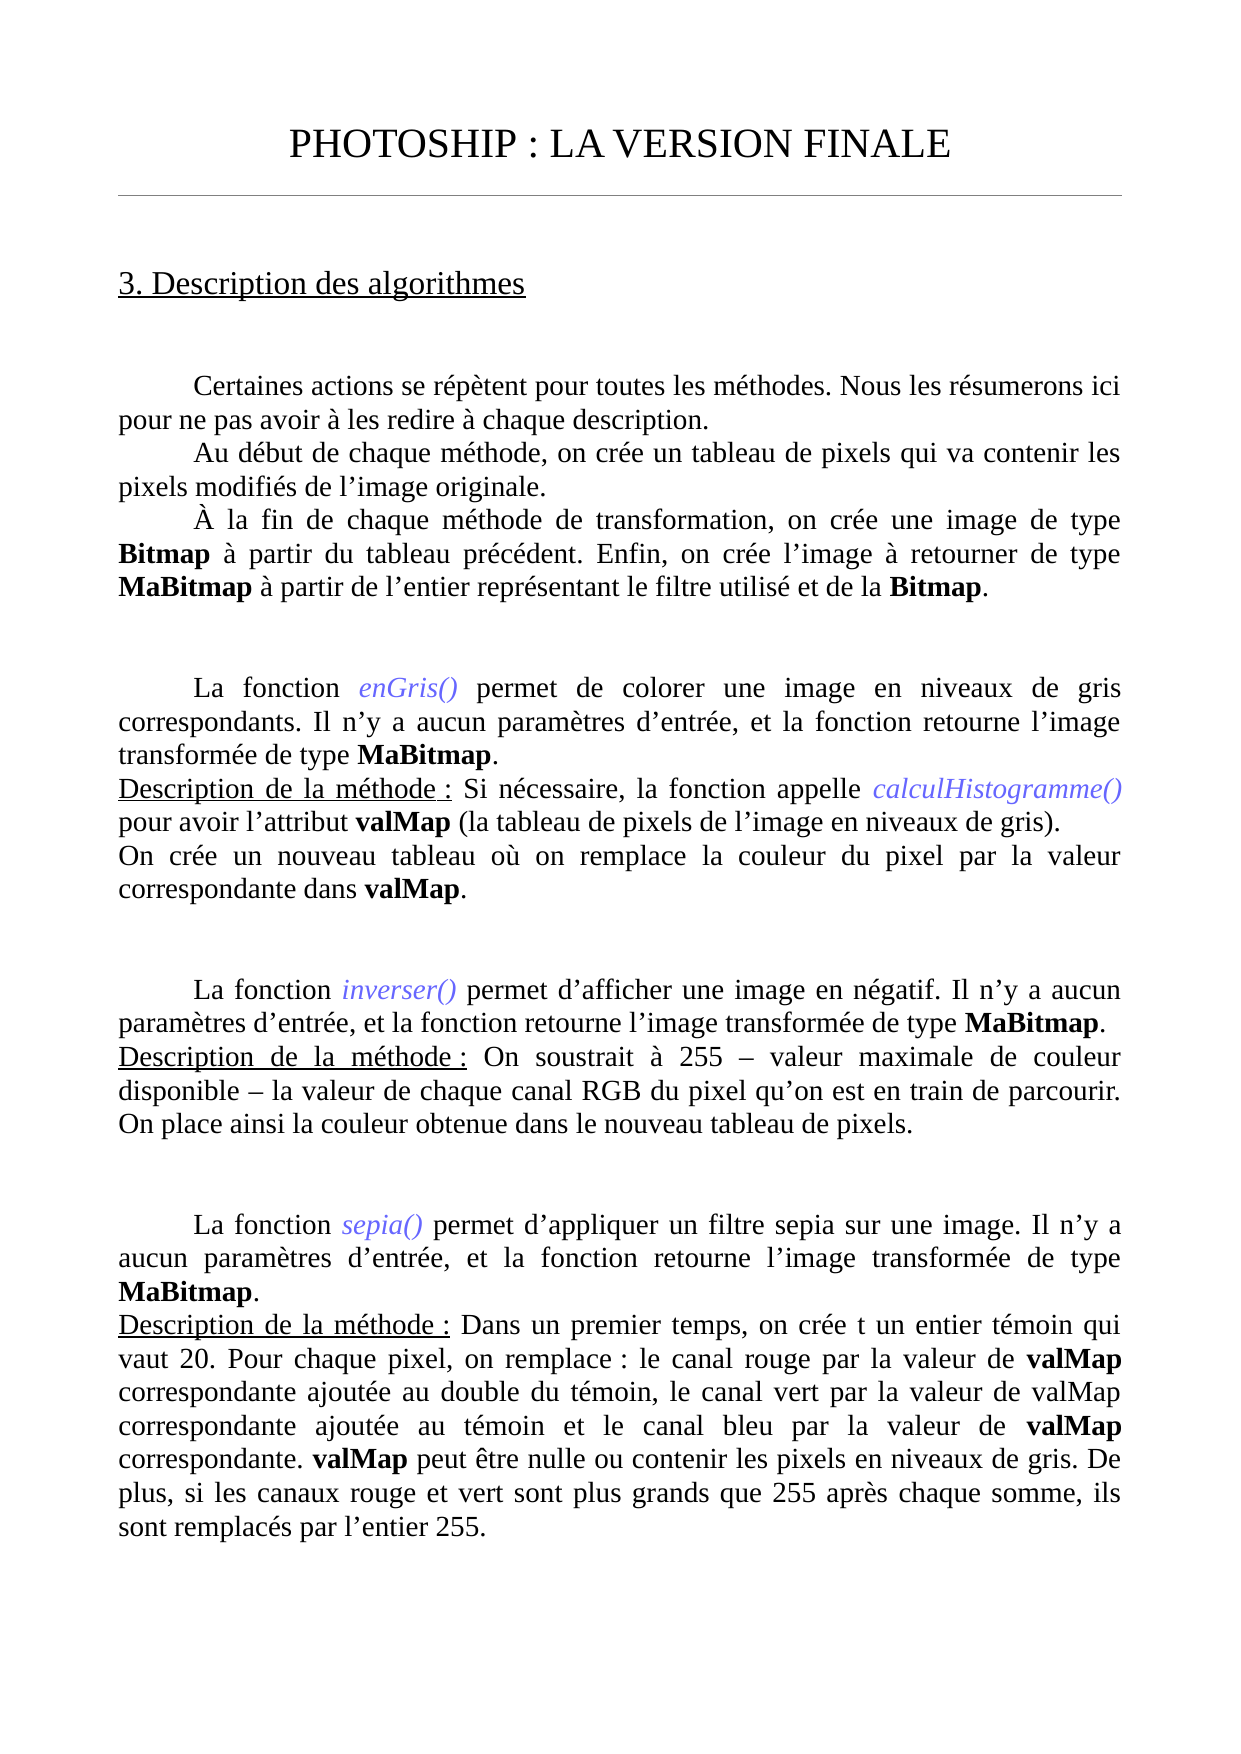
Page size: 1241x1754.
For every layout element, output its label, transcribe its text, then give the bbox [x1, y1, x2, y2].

text Au début de chaque méthode, on crée un tableau de pixels qui va contenir les pixels modifiés de l’image originale. [118, 435, 1122, 502]
text PHOTOSHIP : LA VERSION FINALE [118, 118, 1122, 166]
text On crée un nouveau tableau où on remplace la couleur du pixel par la valeur correspondante dans valMap. [118, 838, 1122, 905]
text Description de la méthode : On soustrait à 255 – valeur maximale de couleur disponible – la valeur de chaque canal RGB du pixel qu’on est en train de parcourir. On place ainsi la couleur obtenue dans le nouveau tableau de pixels. [118, 1039, 1122, 1140]
text La fonction enGris() permet de colorer une image en niveaux de gris correspondants. Il n’y a aucun paramètres d’entrée, et la fonction retourne l’image transformée de type MaBitmap. [118, 670, 1122, 771]
text Description de la méthode : Dans un premier temps, on crée t un entier témoin qui vaut 20. Pour chaque pixel, on remplace : le canal rouge par la valeur de valMap correspondante ajoutée au double du témoin, le canal vert par la valeur de valMap correspondante ajoutée au témoin et le canal bleu par la valeur de valMap correspondante. valMap peut être nulle ou contenir les pixels en niveaux de gris. De plus, si les canaux rouge et vert sont plus grands que 255 après chaque somme, ils sont remplacés par l’entier 255. [118, 1307, 1122, 1542]
text Description de la méthode : Si nécessaire, la fonction appelle calculHistogramme() pour avoir l’attribut valMap (la tableau de pixels de l’image en niveaux de gris). [118, 771, 1122, 838]
text La fonction sepia() permet d’appliquer un filtre sepia sur une image. Il n’y a aucun paramètres d’entrée, et la fonction retourne l’image transformée de type MaBitmap. [118, 1207, 1122, 1307]
text À la fin de chaque méthode de transformation, on crée une image de type Bitmap à partir du tableau précédent. Enfin, on crée l’image à retourner de type MaBitmap à partir de l’entier représentant le filtre utilisé et de la Bitmap. [118, 502, 1122, 603]
text La fonction inverser() permet d’afficher une image en négatif. Il n’y a aucun paramètres d’entrée, et la fonction retourne l’image transformée de type MaBitmap. [118, 972, 1122, 1039]
text Certaines actions se répètent pour toutes les méthodes. Nous les résumerons ici pour ne pas avoir à les redire à chaque description. [118, 368, 1122, 435]
text 3. Description des algorithmes [118, 263, 1122, 301]
